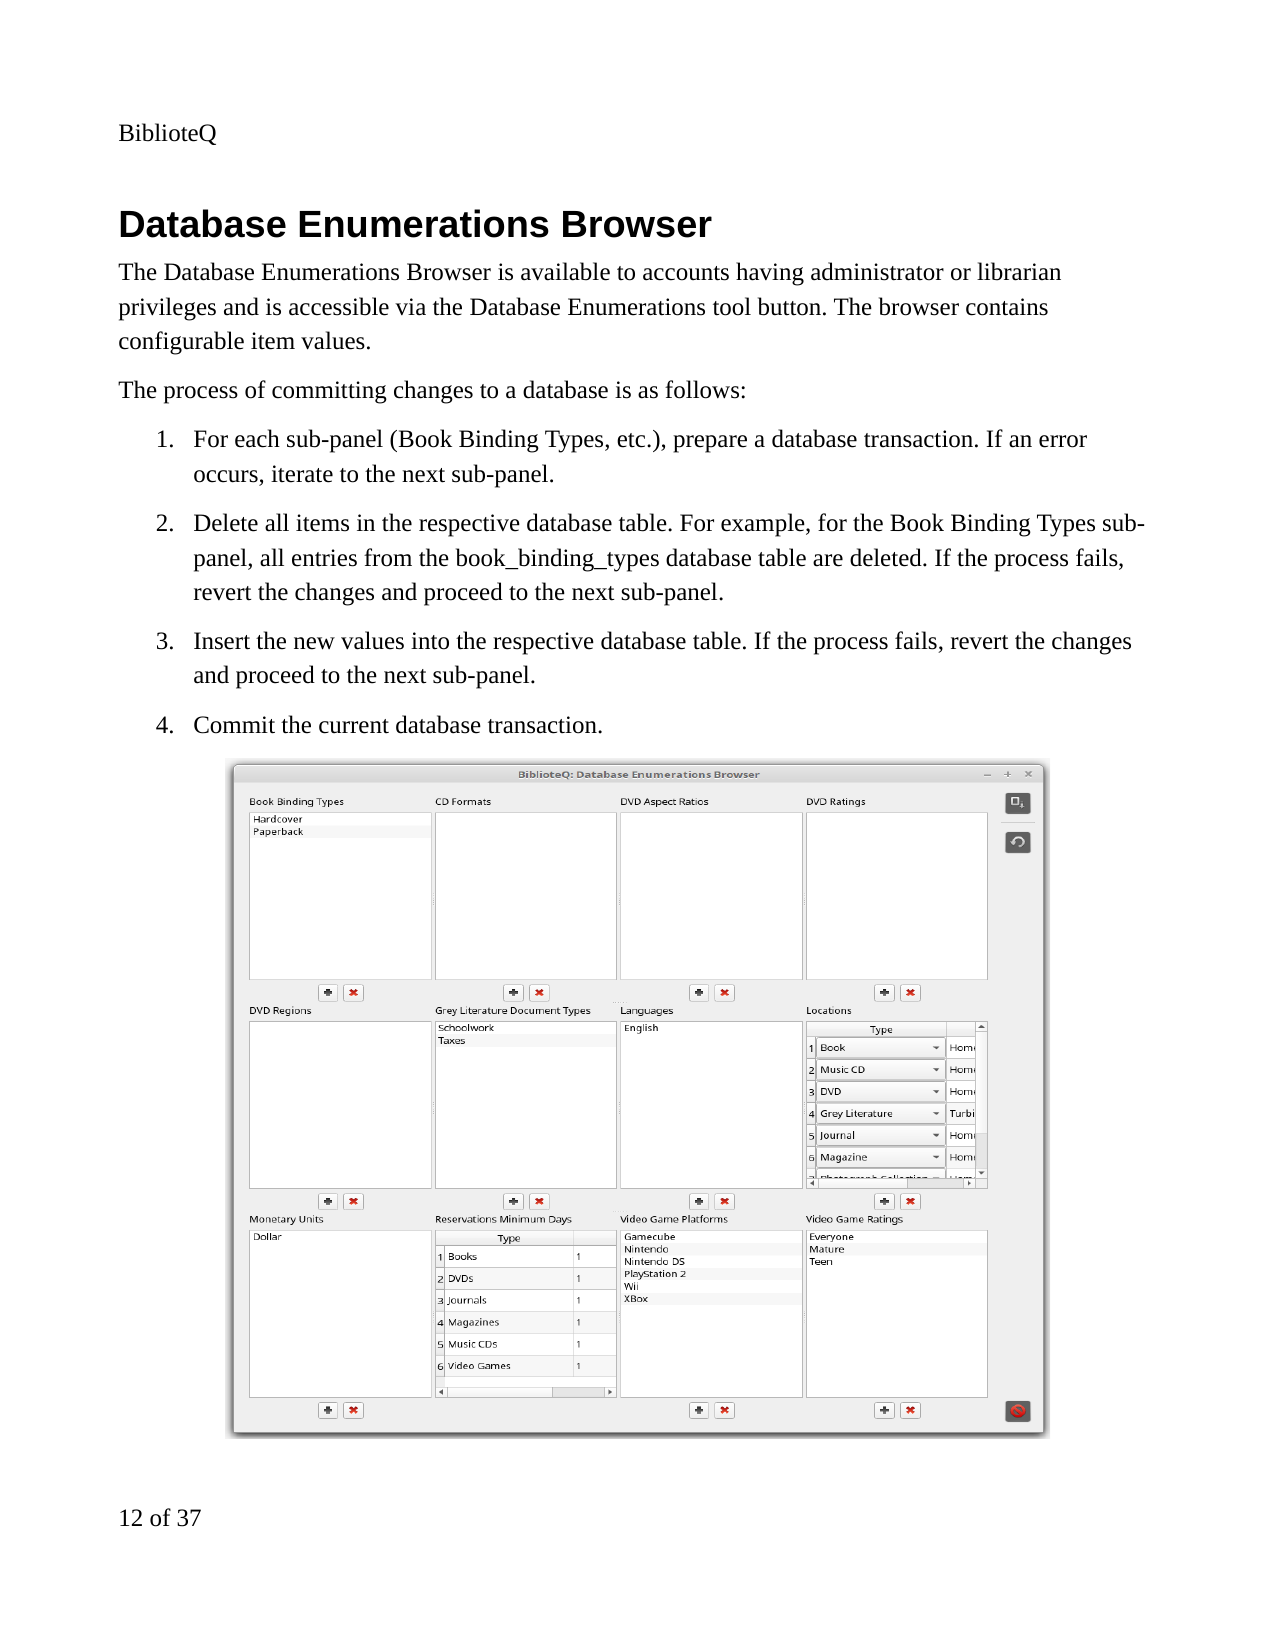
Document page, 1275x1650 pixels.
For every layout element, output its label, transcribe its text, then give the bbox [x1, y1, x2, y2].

list For each sub-panel (Book Binding Types, etc.), prepare a database transaction. If an error occurs, iterate to the next sub-panel. [156, 424, 1157, 488]
text The process of committing changes to a database is as follows: [118, 376, 1157, 404]
list Delete all items in the respective database table. For example, for the Book Binding Types sub-panel, all entries from the book_binding_types database table are deleted. If the process fails, revert the changes and proceed to the next sub-panel. [156, 508, 1157, 606]
list Commit the current database transaction. [156, 710, 1157, 738]
list Insert the new values into the respective database table. If the process fails, revert the changes and proceed to the next sub-panel. [156, 626, 1157, 689]
picture [225, 758, 1050, 1439]
subtitle Database Enumerations Browser [118, 201, 1157, 245]
text The Database Enumerations Browser is available to accounts having administrator or librarian privileges and is accessible via the Database Enumerations tool button. The browser contains configurable item values. [118, 257, 1157, 355]
